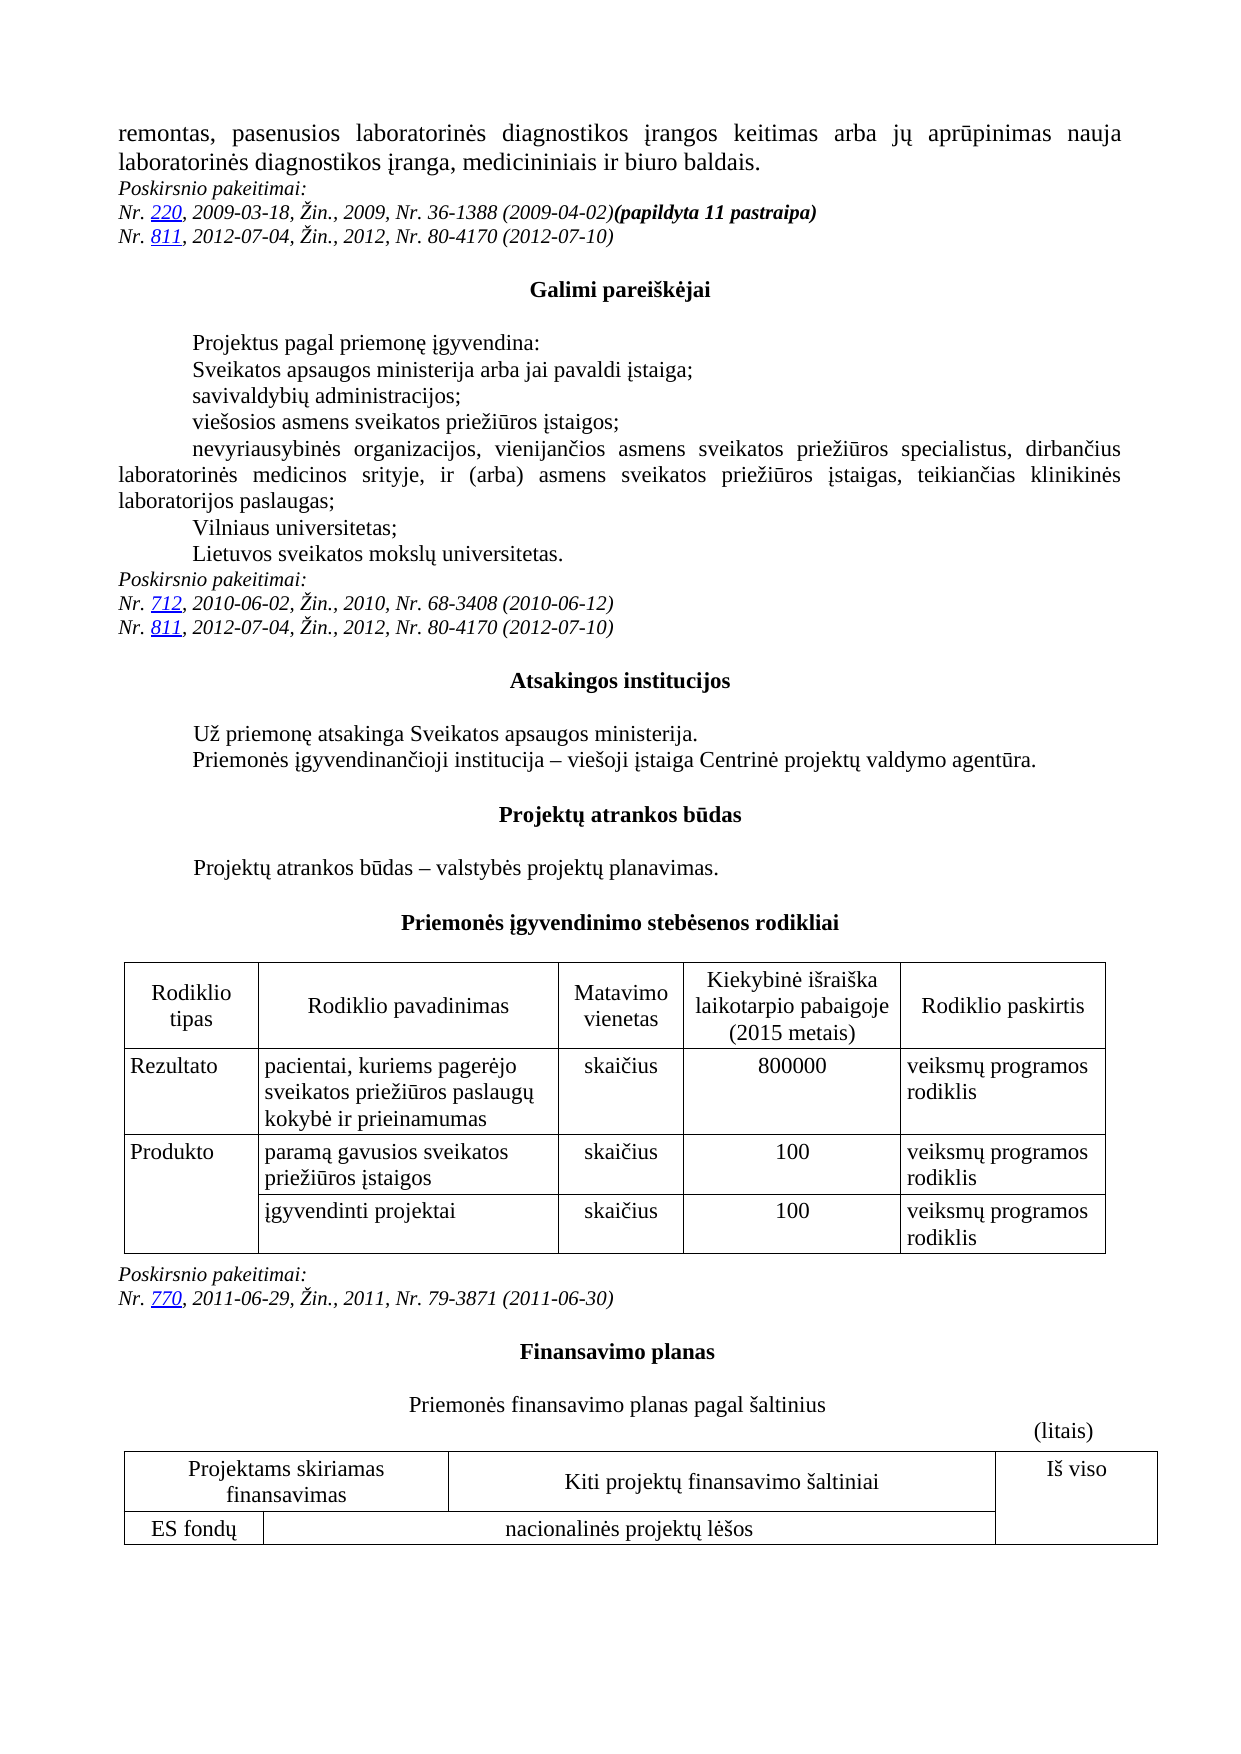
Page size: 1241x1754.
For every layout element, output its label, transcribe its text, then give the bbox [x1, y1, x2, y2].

text Galimi pareiškėjai [118, 277, 1122, 303]
table_header Rodiklio tipas [125, 963, 258, 1048]
text savivaldybių administracijos; [118, 382, 1122, 408]
table_cell paramą gavusios sveikatos priežiūros įstaigos [259, 1135, 558, 1193]
text nevyriausybinės organizacijos, vienijančios asmens sveikatos priežiūros specialistus, dirbančius laboratorinės medicinos srityje, ir (arba) asmens sveikatos priežiūros įstaigas, teikiančias klinikinės laboratorijos paslaugas; [118, 435, 1122, 514]
table_cell 100 [684, 1195, 900, 1253]
table_cell veiksmų programos rodiklis [901, 1195, 1105, 1253]
text Poskirsnio pakeitimai: [118, 1261, 1122, 1286]
table_header Rodiklio paskirtis [901, 963, 1105, 1048]
text Projektus pagal priemonę įgyvendina: [118, 329, 1122, 356]
table_cell 800000 [684, 1049, 900, 1134]
text Projektų atrankos būdas – valstybės projektų planavimas. [118, 854, 1122, 881]
table_header Kiti projektų finansavimo šaltiniai [449, 1452, 995, 1511]
text Poskirsnio pakeitimai: [118, 176, 1122, 200]
text Nr. 712, 2010-06-02, Žin., 2010, Nr. 68-3408 (2010-06-12) [118, 591, 1122, 614]
text remontas, pasenusios laboratorinės diagnostikos įrangos keitimas arba jų aprūpinimas nauja laboratorinės diagnostikos įranga, medicininiais ir biuro baldais. [118, 118, 1122, 176]
text Priemonės įgyvendinimo stebėsenos rodikliai [118, 909, 1122, 936]
table_header Kiekybinė išraiška laikotarpio pabaigoje (2015 metais) [684, 963, 900, 1048]
text Priemonės finansavimo planas pagal šaltinius [118, 1391, 1122, 1417]
table_header Projektams skiriamas finansavimas [125, 1452, 448, 1511]
text Priemonės įgyvendinančioji institucija – viešoji įstaiga Centrinė projektų valdymo agentūra. [118, 746, 1122, 773]
table_cell skaičius [559, 1049, 683, 1134]
table_cell ES fondų [125, 1512, 263, 1544]
table_cell 100 [684, 1135, 900, 1193]
table_cell veiksmų programos rodiklis [901, 1135, 1105, 1193]
table_cell pacientai, kuriems pagerėjo sveikatos priežiūros paslaugų kokybė ir prieinamumas [259, 1049, 558, 1134]
table_header Rodiklio pavadinimas [259, 963, 558, 1048]
table_cell Rezultato [125, 1049, 258, 1134]
text Poskirsnio pakeitimai: [118, 566, 1122, 591]
text Už priemonę atsakinga Sveikatos apsaugos ministerija. [118, 720, 1122, 746]
text Projektų atrankos būdas [118, 802, 1122, 828]
table_cell skaičius [559, 1135, 683, 1193]
table_cell nacionalinės projektų lėšos [264, 1512, 995, 1544]
text Nr. 220, 2009-03-18, Žin., 2009, Nr. 36-1388 (2009-04-02)(papildyta 11 pastraipa) [118, 200, 1122, 224]
text Nr. 811, 2012-07-04, Žin., 2012, Nr. 80-4170 (2012-07-10) [118, 224, 1122, 248]
table_header Matavimo vienetas [559, 963, 683, 1048]
text Lietuvos sveikatos mokslų universitetas. [118, 540, 1122, 566]
table_cell skaičius [559, 1195, 683, 1253]
text viešosios asmens sveikatos priežiūros įstaigos; [118, 408, 1122, 435]
text Nr. 811, 2012-07-04, Žin., 2012, Nr. 80-4170 (2012-07-10) [118, 614, 1122, 639]
table_cell įgyvendinti projektai [259, 1195, 558, 1253]
text Nr. 770, 2011-06-29, Žin., 2011, Nr. 79-3871 (2011-06-30) [118, 1286, 1122, 1309]
text (litais) [118, 1417, 1122, 1444]
table_cell Produkto [125, 1135, 258, 1253]
text Sveikatos apsaugos ministerija arba jai pavaldi įstaiga; [118, 356, 1122, 382]
table_header Iš viso [996, 1452, 1157, 1544]
text Finansavimo planas [118, 1338, 1122, 1365]
text Atsakingos institucijos [118, 667, 1122, 694]
text Vilniaus universitetas; [118, 514, 1122, 540]
table_cell veiksmų programos rodiklis [901, 1049, 1105, 1134]
